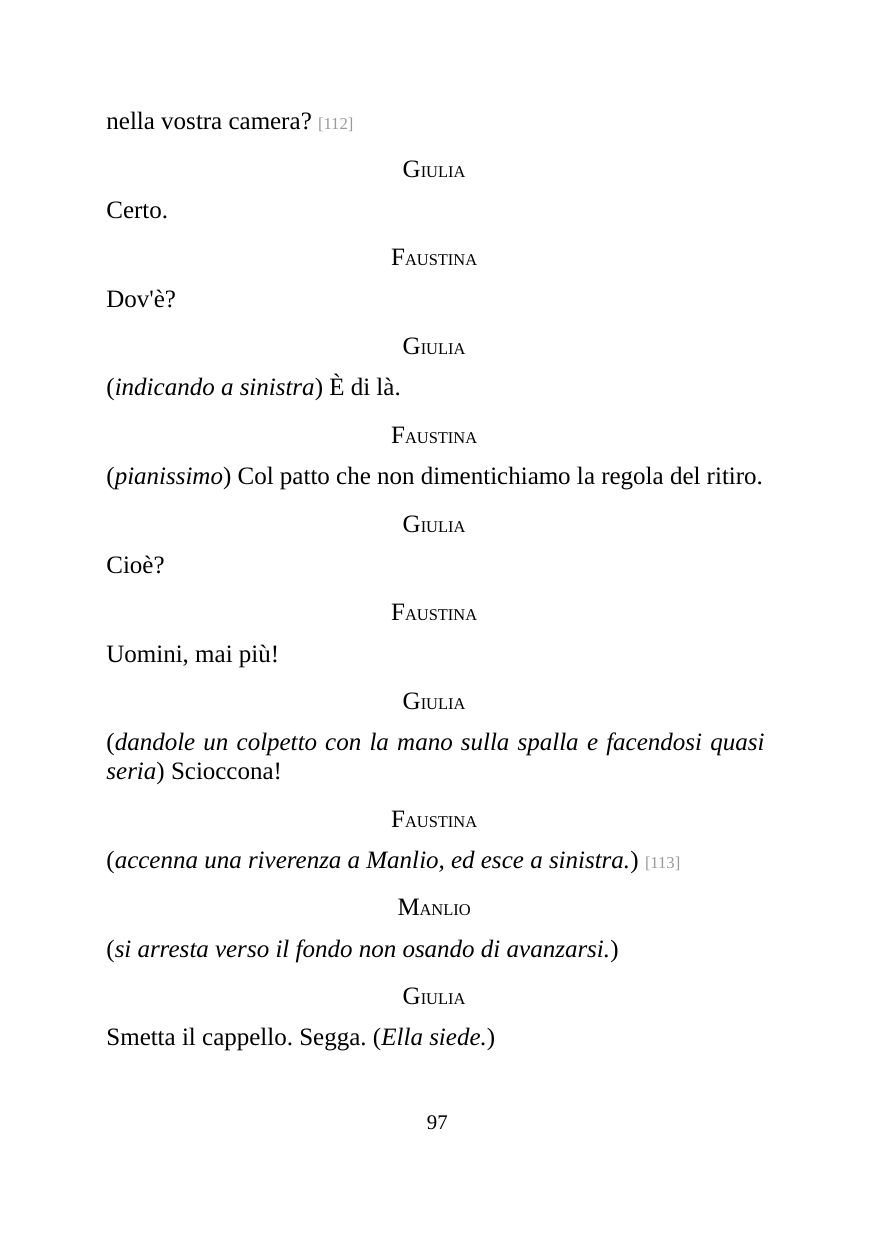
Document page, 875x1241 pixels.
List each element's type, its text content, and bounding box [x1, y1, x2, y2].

text Giulia [106, 981, 768, 1010]
text Uomini, mai più! [106, 639, 768, 667]
text (pianissimo) Col patto che non dimentichiamo la regola del ritiro. [106, 461, 768, 490]
text Smetta il cappello. Segga. (Ella siede.) [106, 1022, 768, 1051]
text Faustina [106, 597, 768, 626]
text (indicando a sinistra) È di là. [106, 372, 768, 401]
text (accenna una riverenza a Manlio, ed esce a sinistra.) [113] [106, 845, 768, 874]
text (si arresta verso il fondo non osando di avanzarsi.) [106, 934, 768, 962]
text Faustina [106, 420, 768, 449]
text Certo. [106, 195, 768, 224]
text Giulia [106, 686, 768, 715]
text Dov'è? [106, 284, 768, 312]
text Manlio [106, 892, 768, 921]
text Faustina [106, 242, 768, 271]
text Giulia [106, 331, 768, 360]
text (dandole un colpetto con la mano sulla spalla e facendosi quasi seria) Scioccona! [106, 727, 768, 785]
text Cioè? [106, 550, 768, 579]
text Faustina [106, 804, 768, 832]
text nella vostra camera? [112] [106, 106, 768, 135]
text Giulia [106, 509, 768, 537]
text Giulia [106, 154, 768, 182]
